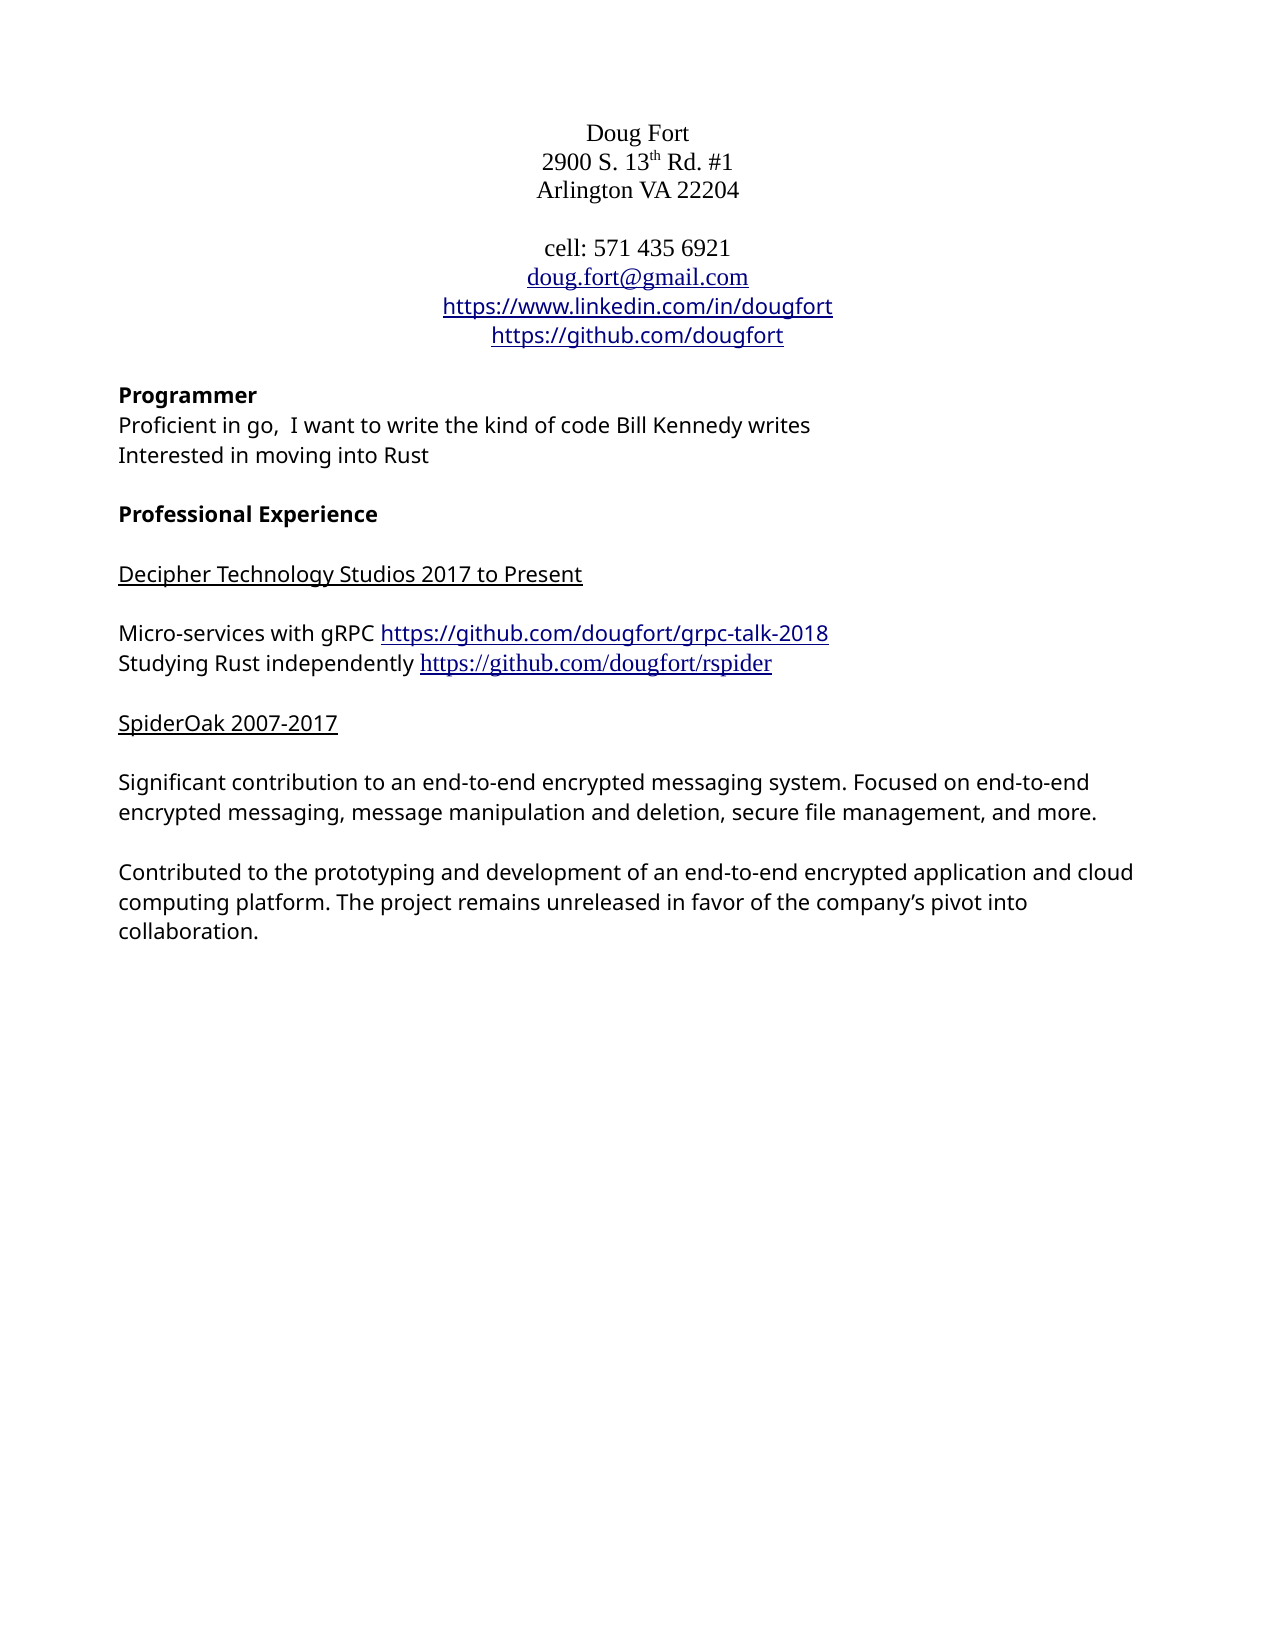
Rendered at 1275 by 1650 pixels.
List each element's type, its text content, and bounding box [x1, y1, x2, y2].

text https://github.com/dougfort [118, 320, 1157, 350]
text Interested in moving into Rust [118, 439, 1157, 469]
text Doug Fort [118, 118, 1157, 147]
text cell: 571 435 6921 [118, 233, 1157, 262]
text Programmer [118, 380, 1157, 410]
text Decipher Technology Studios 2017 to Present [118, 559, 1157, 588]
text Micro-services with gRPC https://github.com/dougfort/grpc-talk-2018 [118, 618, 1157, 648]
text doug.fort@gmail.com [118, 262, 1157, 291]
text 2900 S. 13th Rd. #1 [118, 147, 1157, 176]
text Significant contribution to an end-to-end encrypted messaging system. Focused on end-to-end encrypted messaging, message manipulation and deletion, secure file management, and more. [118, 767, 1157, 827]
text Arlington VA 22204 [118, 176, 1157, 204]
text Studying Rust independently https://github.com/dougfort/rspider [118, 648, 1157, 678]
text SpiderOak 2007-2017 [118, 708, 1157, 737]
text Contributed to the prototyping and development of an end-to-end encrypted application and cloud computing platform. The project remains unreleased in favor of the company’s pivot into collaboration. [118, 857, 1157, 946]
text Proficient in go, I want to write the kind of code Bill Kennedy writes [118, 410, 1157, 439]
text Professional Experience [118, 499, 1157, 529]
text https://www.linkedin.com/in/dougfort [118, 291, 1157, 320]
